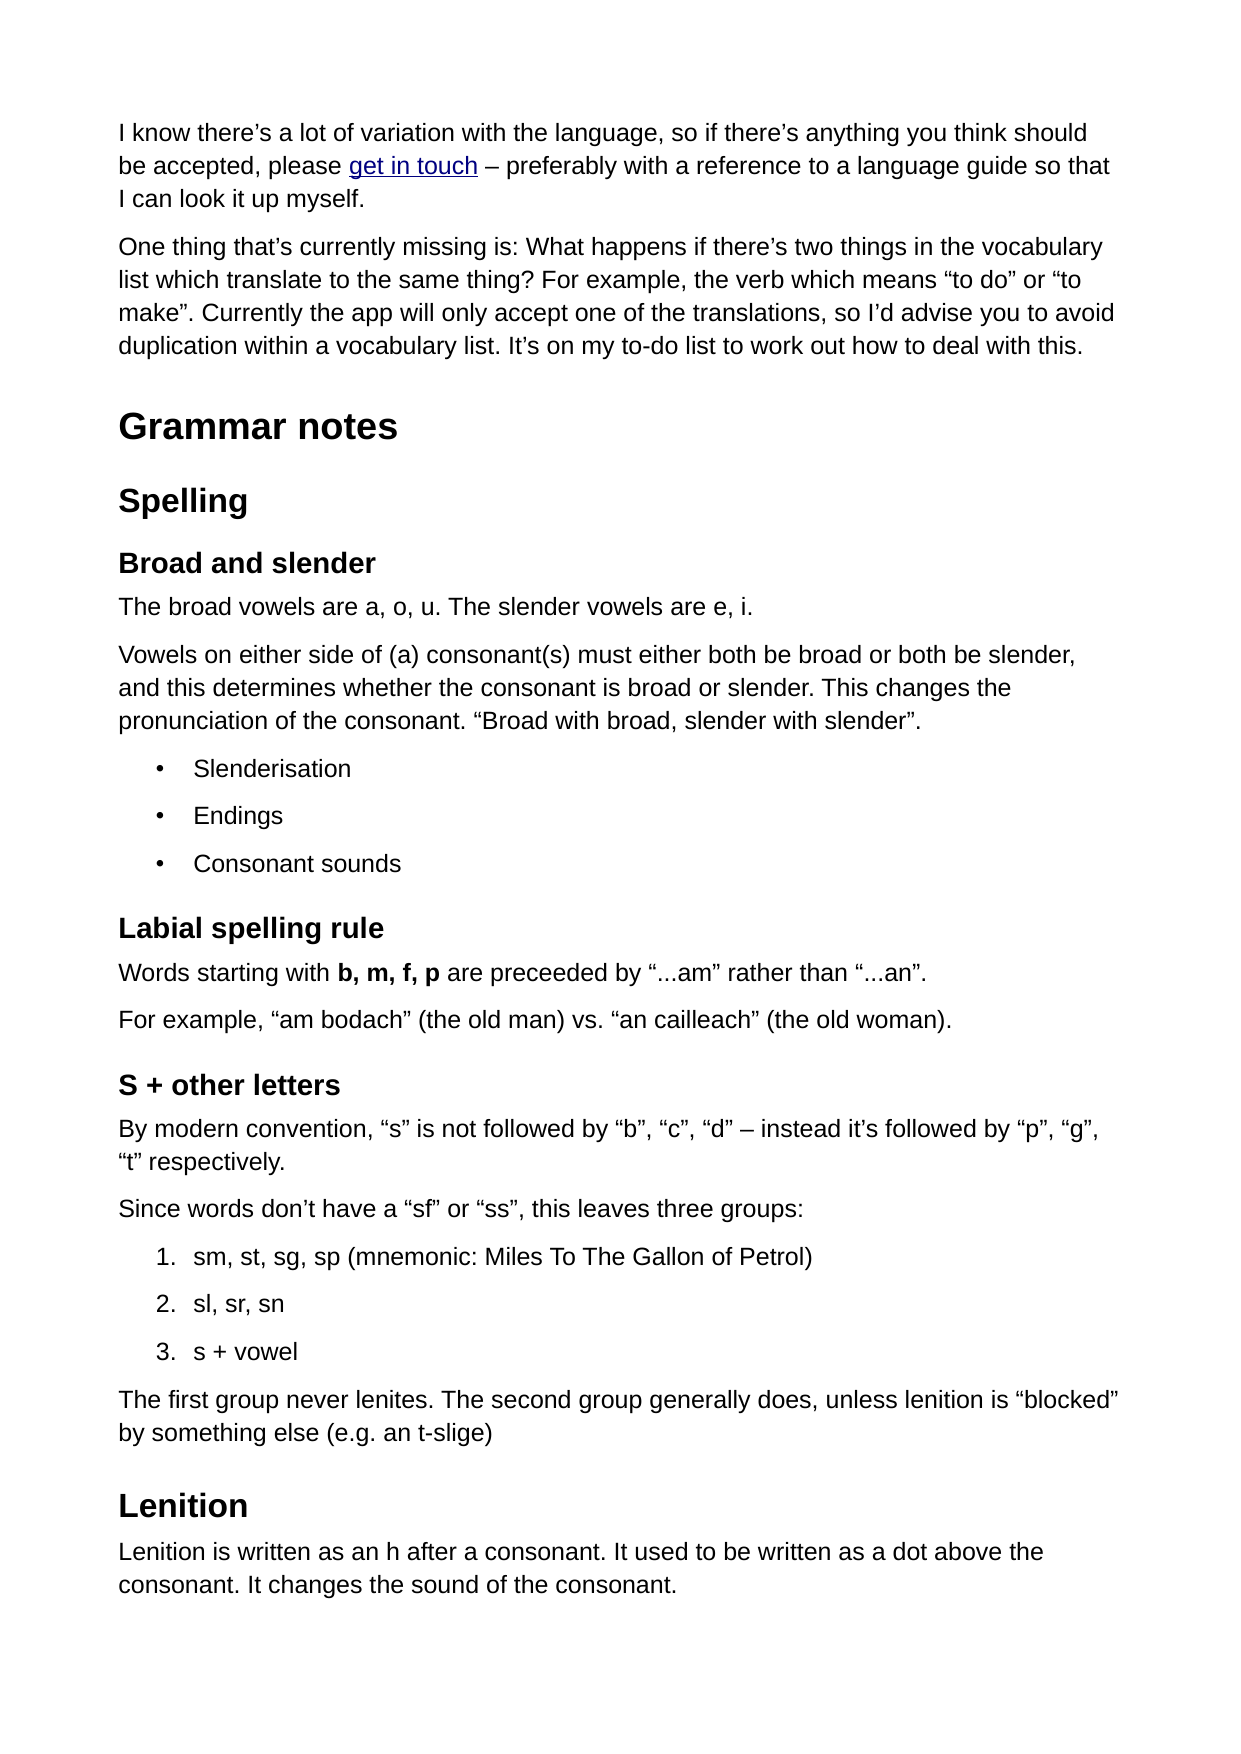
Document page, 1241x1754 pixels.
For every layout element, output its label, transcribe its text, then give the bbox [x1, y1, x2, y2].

text Lenition is written as an h after a consonant. It used to be written as a dot above the consonant. It changes the sound of the consonant. [118, 1537, 1122, 1599]
list s + vowel [156, 1337, 1122, 1366]
text One thing that’s currently missing is: What happens if there’s two things in the vocabulary list which translate to the same thing? For example, the verb which means “to do” or “to make”. Currently the app will only accept one of the translations, so I’d advise you to avoid duplication within a vocabulary list. It’s on my to-do list to work out how to deal with this. [118, 232, 1122, 359]
text The broad vowels are a, o, u. The slender vowels are e, i. [118, 592, 1122, 621]
subtitle Lenition [118, 1486, 1122, 1525]
subtitle Broad and slender [118, 546, 1122, 580]
list Slenderisation [156, 754, 1122, 782]
list Consonant sounds [156, 849, 1122, 878]
text Since words don’t have a “sf” or “ss”, this leaves three groups: [118, 1194, 1122, 1223]
subtitle Labial spelling rule [118, 911, 1122, 945]
subtitle S + other letters [118, 1067, 1122, 1101]
subtitle Grammar notes [118, 403, 1122, 447]
list sl, sr, sn [156, 1289, 1122, 1318]
text Vowels on either side of (a) consonant(s) must either both be broad or both be slender, and this determines whether the consonant is broad or slender. This changes the pronunciation of the consonant. “Broad with broad, slender with slender”. [118, 640, 1122, 735]
text The first group never lenites. The second group generally does, unless lenition is “blocked” by something else (e.g. an t-slige) [118, 1385, 1122, 1446]
text For example, “am bodach” (the old man) vs. “an cailleach” (the old woman). [118, 1005, 1122, 1034]
text By modern convention, “s” is not followed by “b”, “c”, “d” – instead it’s followed by “p”, “g”, “t” respectively. [118, 1114, 1122, 1175]
text I know there’s a lot of variation with the language, so if there’s anything you think should be accepted, please get in touch – preferably with a reference to a language guide so that I can look it up myself. [118, 118, 1122, 213]
text Words starting with b, m, f, p are preceeded by “...am” rather than “...an”. [118, 958, 1122, 986]
list Endings [156, 801, 1122, 830]
subtitle Spelling [118, 480, 1122, 519]
list sm, st, sg, sp (mnemonic: Miles To The Gallon of Petrol) [156, 1242, 1122, 1271]
